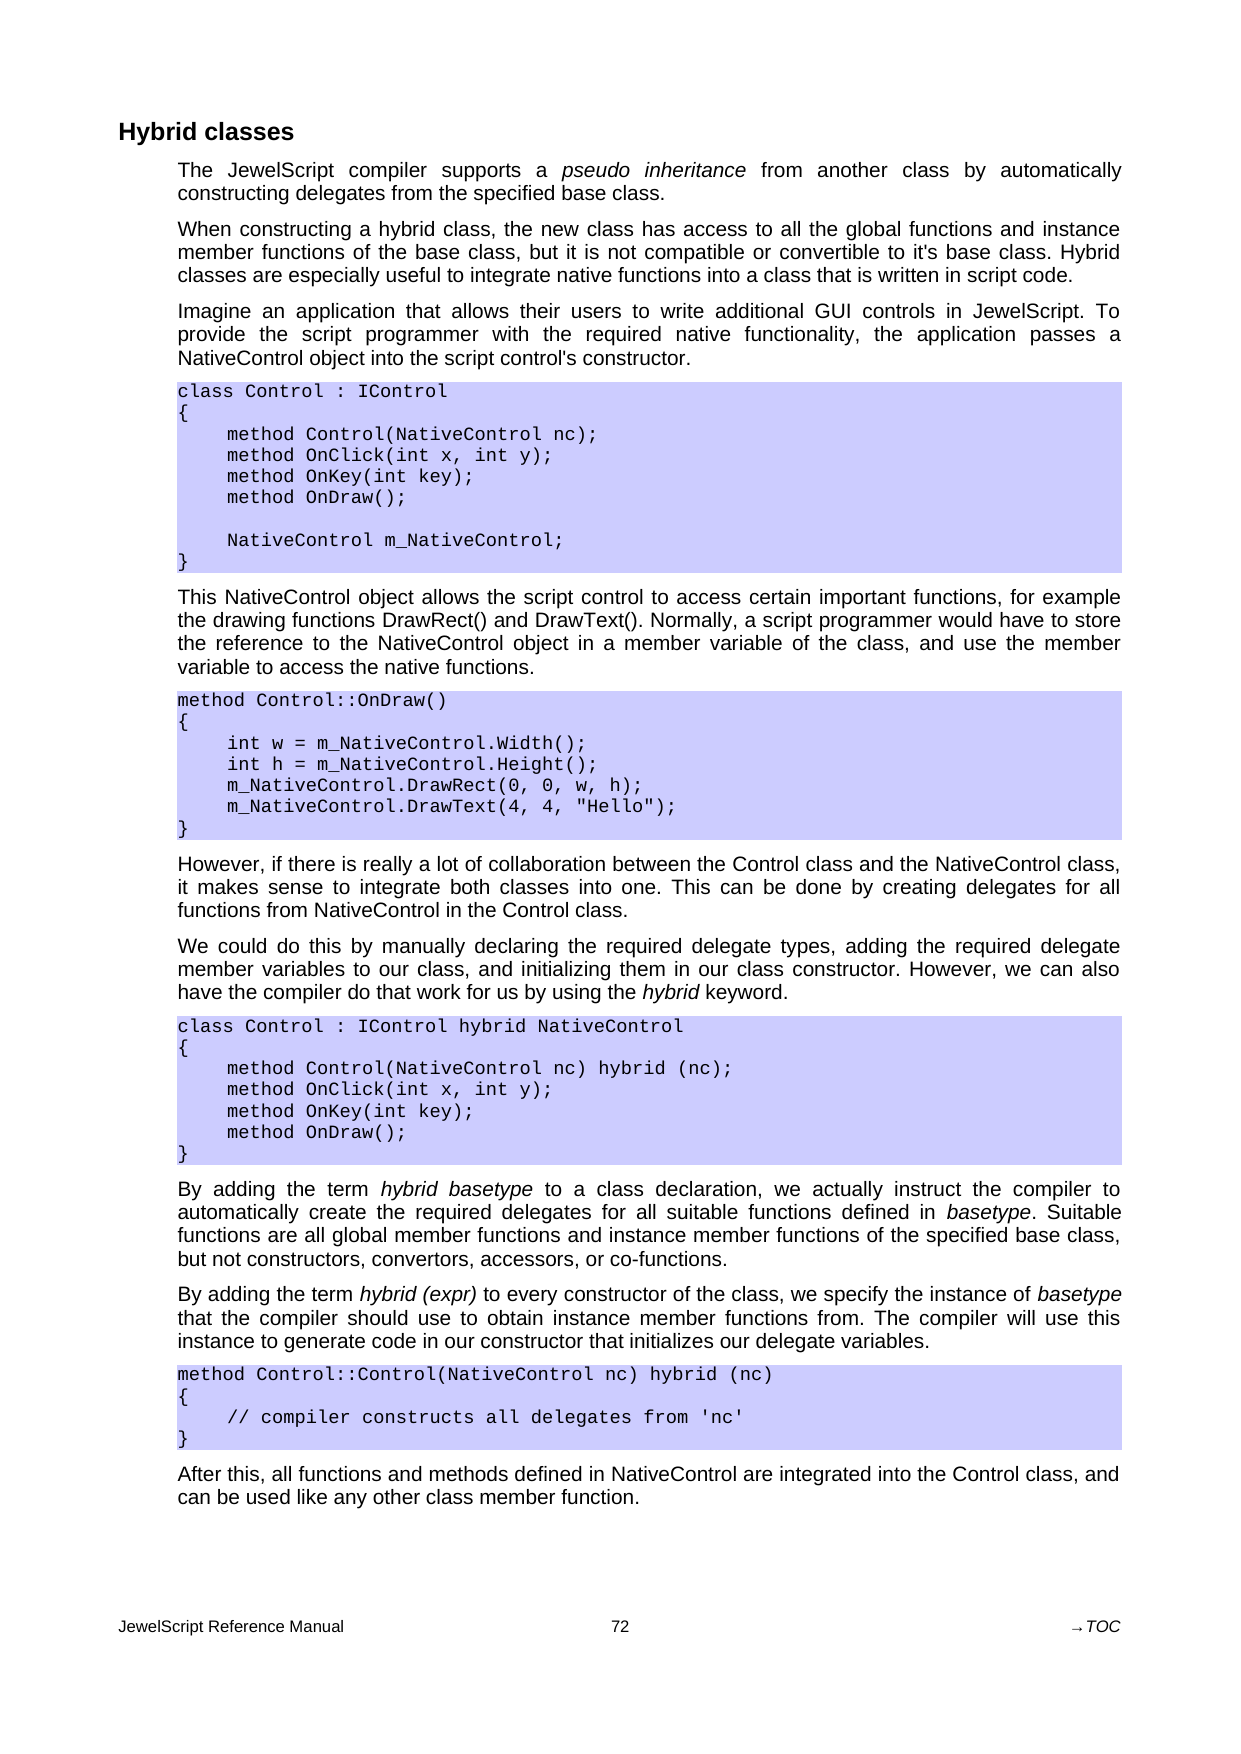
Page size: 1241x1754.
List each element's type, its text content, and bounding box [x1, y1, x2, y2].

text After this, all functions and methods defined in NativeControl are integrated into the Control class, and can be used like any other class member function. [177, 1463, 1122, 1509]
text class Control : IControl hybrid NativeControl { method Control(NativeControl nc) hybrid (nc); method OnClick(int x, int y); method OnKey(int key); method OnDraw(); } [177, 1016, 1122, 1165]
text class Control : IControl { method Control(NativeControl nc); method OnClick(int x, int y); method OnKey(int key); method OnDraw(); NativeControl m_NativeControl; } [177, 382, 1122, 573]
text method Control::OnDraw() { int w = m_NativeControl.Width(); int h = m_NativeControl.Height(); m_NativeControl.DrawRect(0, 0, w, h); m_NativeControl.DrawText(4, 4, "Hello"); } [177, 691, 1122, 840]
text method Control::Control(NativeControl nc) hybrid (nc) { // compiler constructs all delegates from 'nc' } [177, 1365, 1122, 1450]
text However, if there is really a lot of collaboration between the Control class and the NativeControl class, it makes sense to integrate both classes into one. This can be done by creating delegates for all functions from NativeControl in the Control class. [177, 852, 1122, 922]
text Imagine an application that allows their users to write additional GUI controls in JewelScript. To provide the script programmer with the required native functionality, the application passes a NativeControl object into the script control's constructor. [177, 300, 1122, 369]
text When constructing a hybrid class, the new class has access to all the global functions and instance member functions of the base class, but it is not compatible or convertible to it's base class. Hybrid classes are especially useful to integrate native functions into a class that is written in script code. [177, 217, 1122, 287]
text The JewelScript compiler supports a pseudo inheritance from another class by automatically constructing delegates from the specified base class. [177, 158, 1122, 205]
text We could do this by manually declaring the required delegate types, adding the required delegate member variables to our class, and initializing them in our class constructor. However, we can also have the compiler do that work for us by using the hybrid keyword. [177, 934, 1122, 1004]
text By adding the term hybrid (expr) to every constructor of the class, we specify the instance of basetype that the compiler should use to obtain instance member functions from. The compiler will use this instance to generate code in our constructor that initializes our delegate variables. [177, 1283, 1122, 1353]
subtitle Hybrid classes [118, 118, 1122, 146]
text By adding the term hybrid basetype to a class declaration, we actually instruct the compiler to automatically create the required delegates for all suitable functions defined in basetype. Suitable functions are all global member functions and instance member functions of the specified base class, but not constructors, convertors, accessors, or co-functions. [177, 1178, 1122, 1271]
text This NativeControl object allows the script control to access certain important functions, for example the drawing functions DrawRect() and DrawText(). Normally, a script programmer would have to store the reference to the NativeControl object in a member variable of the class, and use the member variable to access the native functions. [177, 586, 1122, 678]
